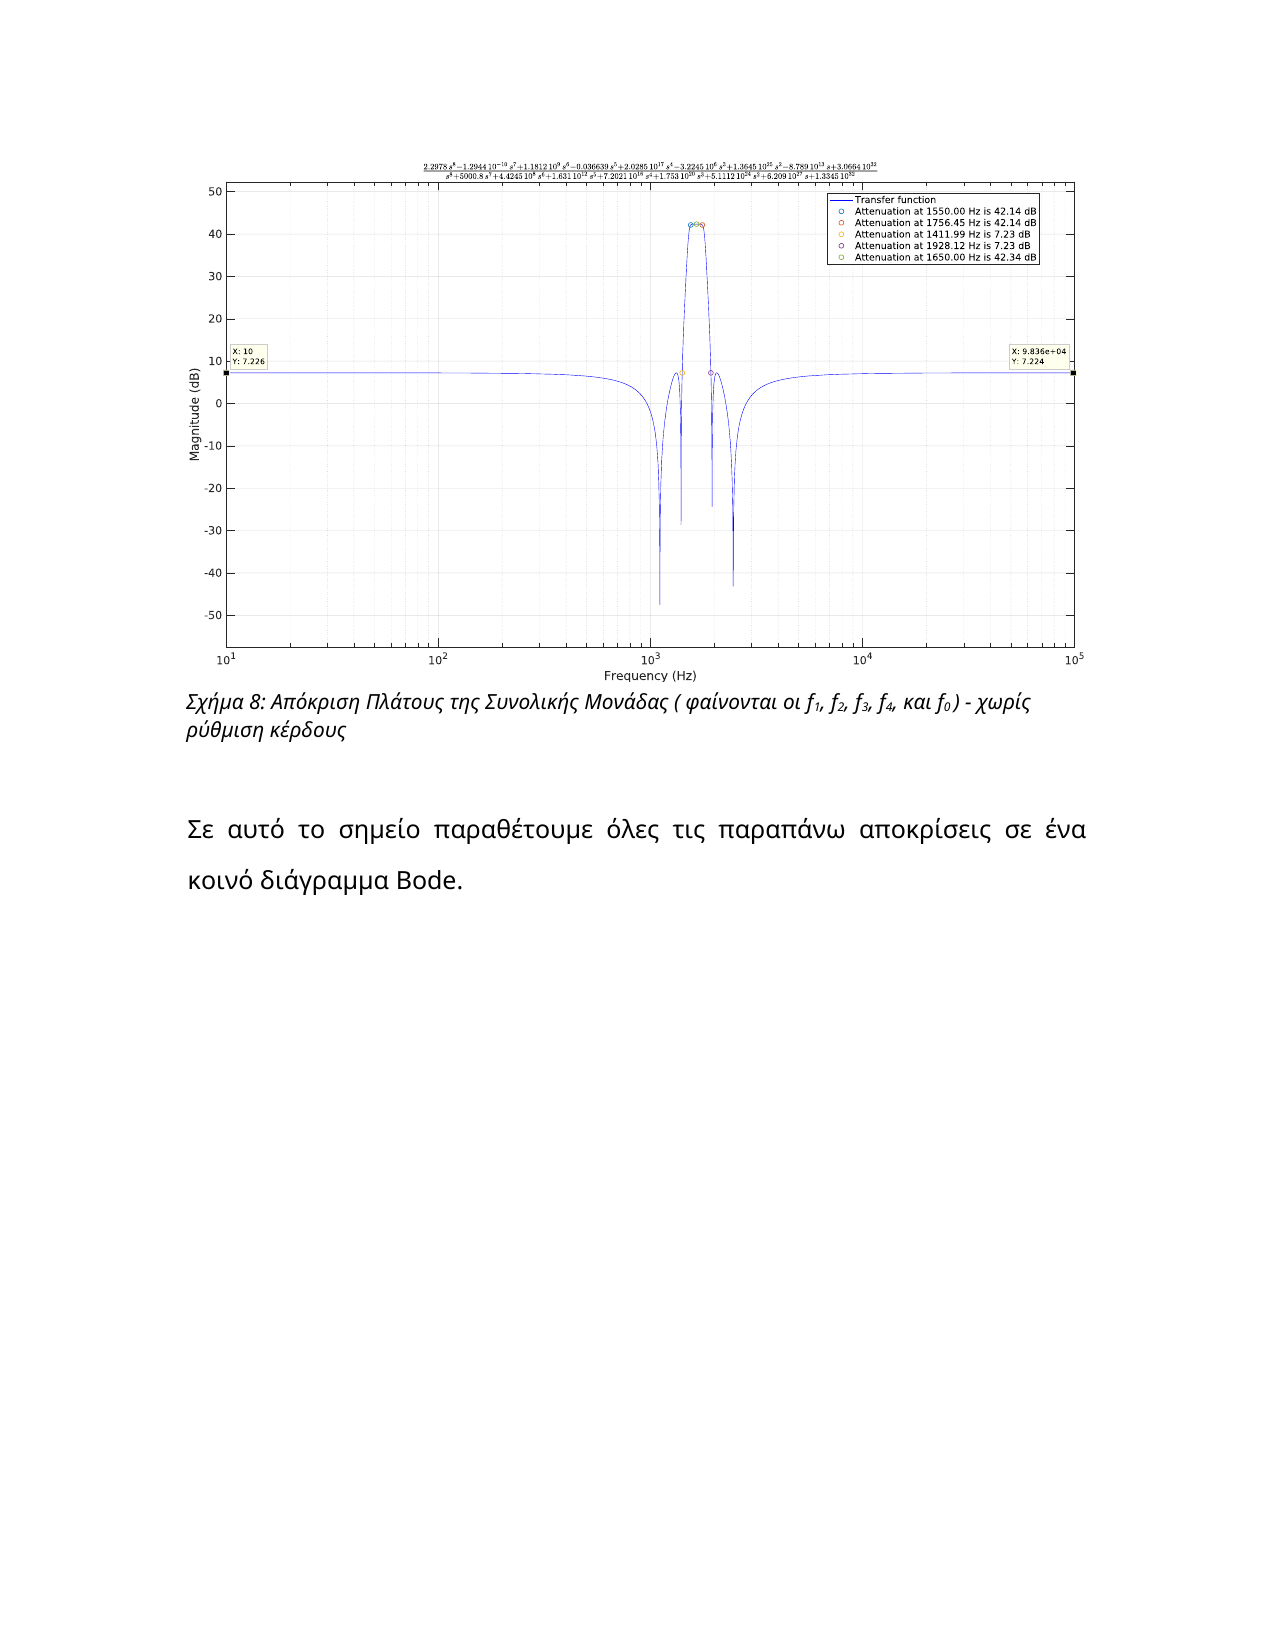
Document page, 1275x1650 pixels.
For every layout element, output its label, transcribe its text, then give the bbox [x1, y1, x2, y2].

text Σε αυτό το σημείο παραθέτουμε όλες τις παραπάνω αποκρίσεις σε ένα κοινό διάγραμμα Bode. [187, 812, 1087, 897]
text Σχήμα 8: Απόκριση Πλάτους της Συνολικής Μονάδας ( φαίνονται οι f1, f2, f3, f4, και f0 ) - χωρίς ρύθμιση κέρδους [186, 149, 1092, 744]
